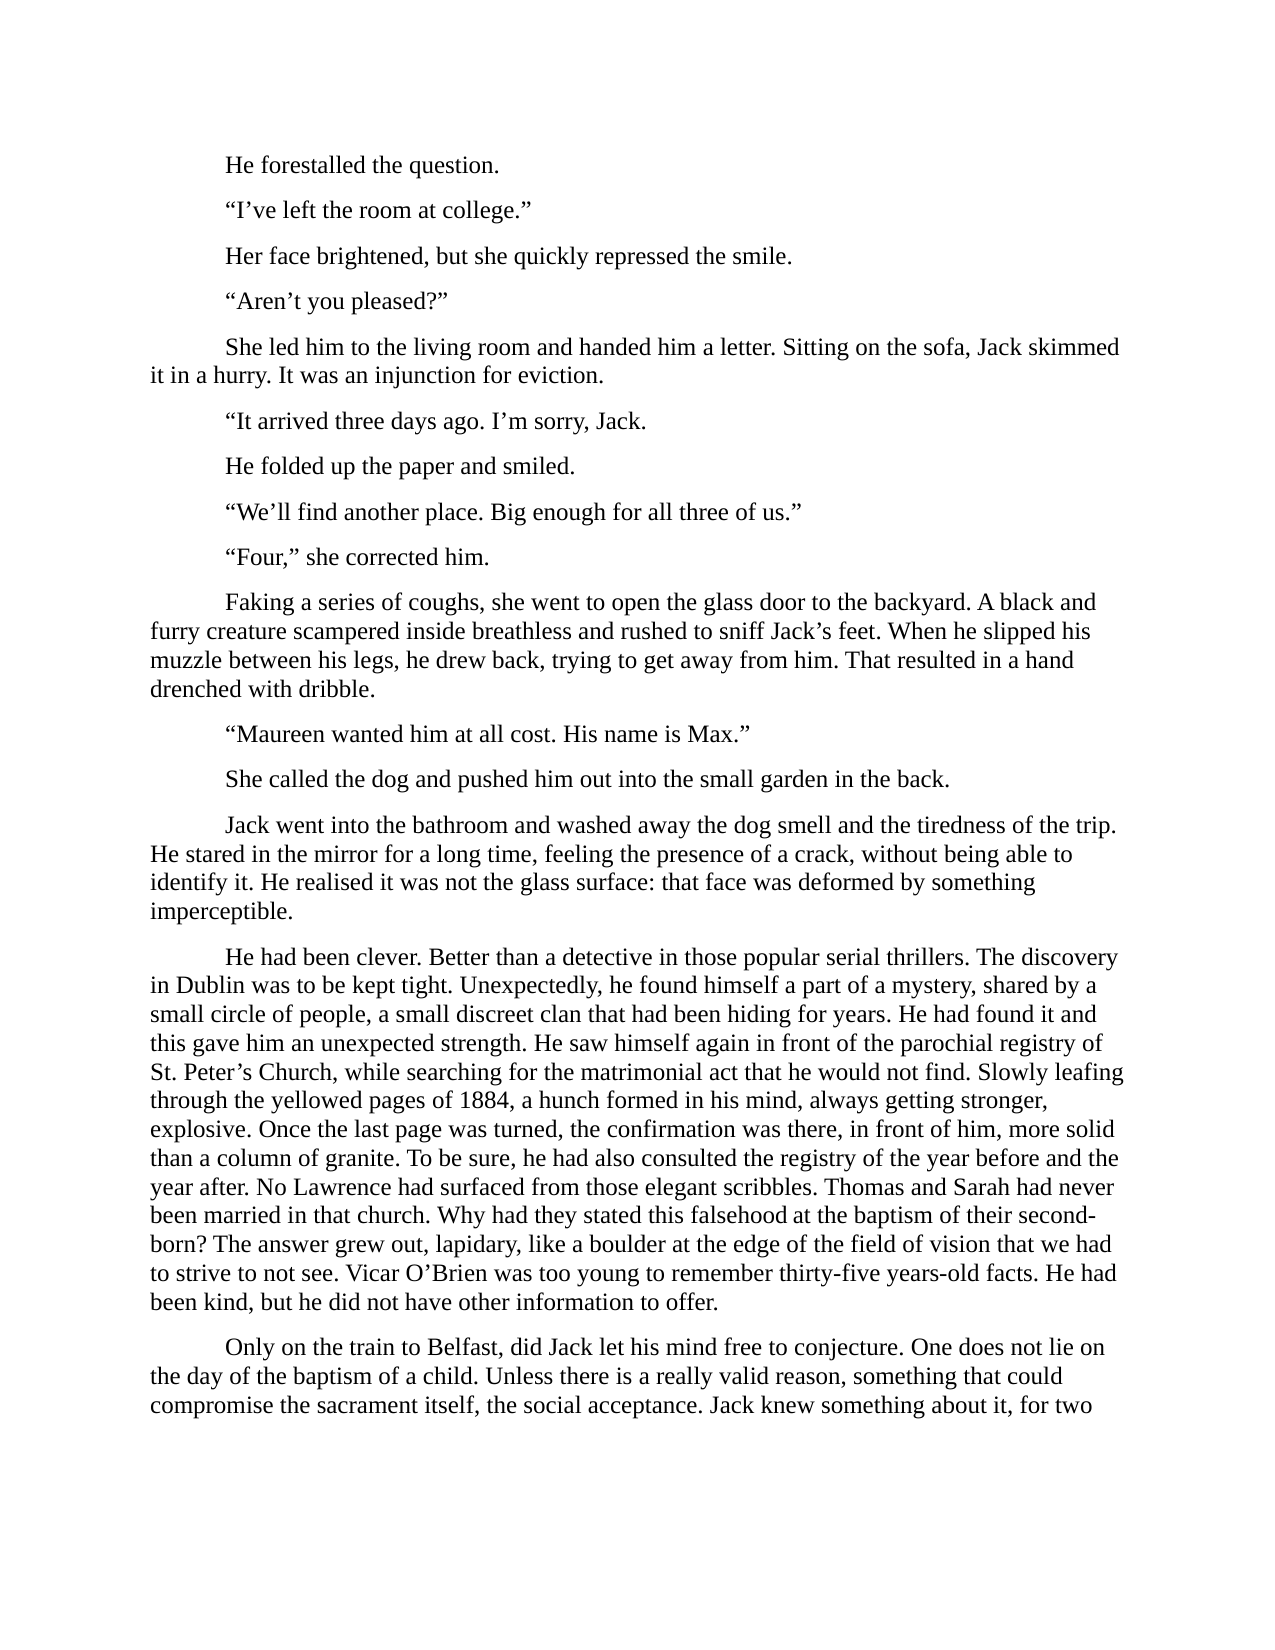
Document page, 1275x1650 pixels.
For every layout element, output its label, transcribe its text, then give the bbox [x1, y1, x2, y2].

text Faking a series of coughs, she went to open the glass door to the backyard. A black and furry creature scampered inside breathless and rushed to sniff Jack’s feet. When he slipped his muzzle between his legs, he drew back, trying to get away from him. That resulted in a hand drenched with dribble. [150, 587, 1125, 702]
text She called the dog and pushed him out into the small garden in the back. [150, 764, 1125, 793]
text He forestalled the question. [150, 150, 1125, 179]
text Jack went into the bathroom and washed away the dog smell and the tiredness of the trip. He stared in the mirror for a long time, feeling the presence of a crack, without being able to identify it. He realised it was not the glass surface: that face was deformed by something imperceptible. [150, 810, 1125, 925]
text He had been clever. Better than a detective in those popular serial thrillers. The discovery in Dublin was to be kept tight. Unexpectedly, he found himself a part of a mystery, shared by a small circle of people, a small discreet clan that had been hiding for years. He had found it and this gave him an unexpected strength. He saw himself again in front of the parochial registry of St. Peter’s Church, while searching for the matrimonial act that he would not find. Slowly leafing through the yellowed pages of 1884, a hunch formed in his mind, always getting stronger, explosive. Once the last page was turned, the confirmation was there, in front of him, more solid than a column of granite. To be sure, he had also consulted the registry of the year before and the year after. No Lawrence had surfaced from those elegant scribbles. Thomas and Sarah had never been married in that church. Why had they stated this falsehood at the baptism of their second-born? The answer grew out, lapidary, like a boulder at the edge of the field of vision that we had to strive to not see. Vicar O’Brien was too young to remember thirty-five years-old facts. He had been kind, but he did not have other information to offer. [150, 942, 1125, 1316]
text Her face brightened, but she quickly repressed the smile. [150, 241, 1125, 269]
text Only on the train to Belfast, did Jack let his mind free to conjecture. One does not lie on the day of the baptism of a child. Unless there is a really valid reason, something that could compromise the sacrament itself, the social acceptance. Jack knew something about it, for two [150, 1332, 1125, 1419]
text “Aren’t you pleased?” [150, 286, 1125, 315]
text “Maureen wanted him at all cost. His name is Max.” [150, 719, 1125, 748]
text “It arrived three days ago. I’m sorry, Jack. [150, 406, 1125, 434]
text She led him to the living room and handed him a letter. Sitting on the sofa, Jack skimmed it in a hurry. It was an injunction for eviction. [150, 332, 1125, 389]
text “Four,” she corrected him. [150, 542, 1125, 571]
text “I’ve left the room at college.” [150, 195, 1125, 224]
text “We’ll find another place. Big enough for all three of us.” [150, 497, 1125, 525]
text He folded up the paper and smiled. [150, 451, 1125, 480]
